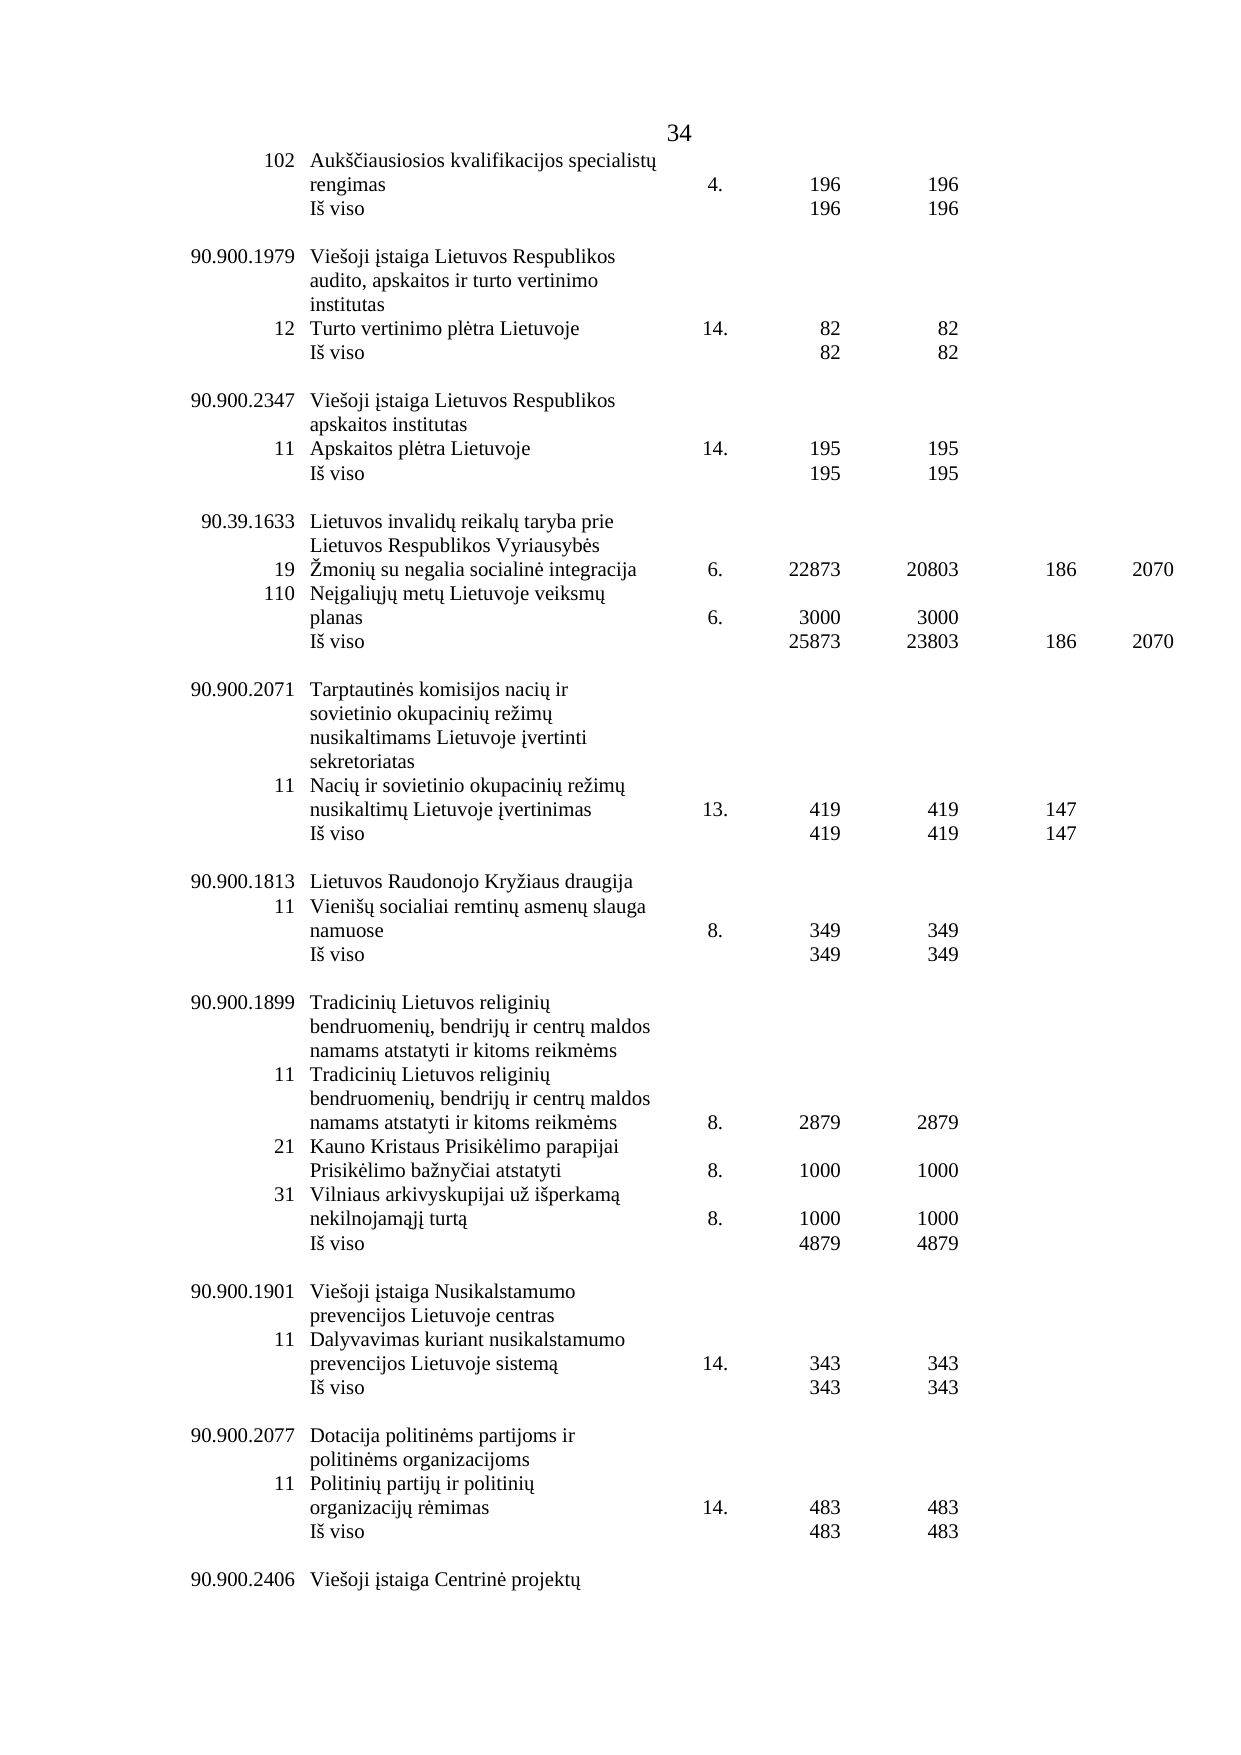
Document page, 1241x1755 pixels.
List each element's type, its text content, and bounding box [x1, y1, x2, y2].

table_cell [764, 1447, 848, 1471]
table_cell prevencijos Lietuvoje sistemą [302, 1351, 666, 1375]
table_cell [764, 1471, 848, 1495]
table_cell [966, 1110, 1084, 1134]
table_cell [764, 773, 848, 797]
table_cell nusikaltimams Lietuvoje įvertinti [302, 725, 666, 749]
table_cell 349 [848, 918, 966, 942]
table_cell [848, 1471, 966, 1495]
table_cell [1084, 990, 1181, 1014]
table_cell [848, 677, 966, 701]
table_cell [966, 1567, 1084, 1591]
table_cell [764, 1038, 848, 1062]
table_cell [1084, 316, 1181, 340]
table_cell [1084, 725, 1181, 749]
table_cell [666, 412, 764, 436]
table_cell Neįgaliųjų metų Lietuvoje veiksmų [302, 581, 666, 605]
table_cell [177, 821, 302, 845]
table_cell 13. [666, 797, 764, 821]
table_cell namuose [302, 918, 666, 942]
table_cell apskaitos institutas [302, 412, 666, 436]
table_cell [966, 942, 1084, 966]
table_cell [1084, 509, 1181, 533]
table_cell [966, 918, 1084, 942]
table_cell planas [302, 605, 666, 629]
table_cell [966, 990, 1084, 1014]
table_cell [966, 1206, 1084, 1230]
table_cell [1084, 1158, 1181, 1182]
table_cell [966, 1230, 1084, 1254]
table_cell [848, 725, 966, 749]
table_cell [764, 1327, 848, 1351]
table_cell [177, 797, 302, 821]
table_cell [966, 268, 1084, 292]
table_cell [666, 196, 764, 220]
table_cell [666, 1230, 764, 1254]
table_cell [966, 485, 1084, 508]
table_cell [177, 1158, 302, 1182]
table_cell [1084, 942, 1181, 966]
table_cell Politinių partijų ir politinių [302, 1471, 666, 1495]
table_cell [1084, 1230, 1181, 1254]
table_cell 1000 [764, 1158, 848, 1182]
table_cell [848, 364, 966, 388]
table_cell [848, 990, 966, 1014]
table_cell [966, 1038, 1084, 1062]
table_cell 196 [848, 172, 966, 196]
table_cell [1084, 701, 1181, 725]
table_cell [848, 1279, 966, 1303]
table_cell [848, 773, 966, 797]
table_cell 195 [764, 436, 848, 460]
table_cell [764, 966, 848, 990]
table_cell [666, 1399, 764, 1423]
table_cell [177, 1543, 302, 1567]
table_cell [1084, 388, 1181, 412]
table_cell [1084, 773, 1181, 797]
table_cell [1084, 845, 1181, 869]
table_cell [666, 509, 764, 533]
table_cell [177, 340, 302, 364]
table_cell [1084, 1327, 1181, 1351]
table_cell Tradicinių Lietuvos religinių [302, 990, 666, 1014]
table_cell [848, 388, 966, 412]
table_cell 419 [764, 821, 848, 845]
table_cell 195 [848, 460, 966, 484]
table_cell [764, 1255, 848, 1278]
table_cell Lietuvos Respublikos Vyriausybės [302, 533, 666, 557]
table_cell [764, 388, 848, 412]
table_cell [966, 172, 1084, 196]
table_cell [1084, 1447, 1181, 1471]
table_cell [848, 1086, 966, 1110]
table_cell [966, 1279, 1084, 1303]
table_cell [764, 870, 848, 893]
table_cell [1084, 1495, 1181, 1519]
table_cell [666, 460, 764, 484]
table_cell Vilniaus arkivyskupijai už išperkamą [302, 1182, 666, 1206]
table_cell [1084, 1399, 1181, 1423]
table_cell [666, 845, 764, 869]
table_cell 419 [848, 797, 966, 821]
table_cell [764, 220, 848, 244]
table_cell [1084, 749, 1181, 773]
table_cell 2879 [848, 1110, 966, 1134]
table_cell Iš viso [302, 629, 666, 653]
table_cell [966, 1158, 1084, 1182]
table_cell [966, 1495, 1084, 1519]
table_cell [966, 677, 1084, 701]
table_cell [666, 388, 764, 412]
table_cell [966, 412, 1084, 436]
table_cell 4. [666, 172, 764, 196]
table_cell [1084, 1471, 1181, 1495]
table_cell [177, 653, 302, 677]
table_cell 11 [177, 773, 302, 797]
table_cell [666, 1447, 764, 1471]
table_cell nusikaltimų Lietuvoje įvertinimas [302, 797, 666, 821]
table_cell 14. [666, 1351, 764, 1375]
table_cell [1084, 244, 1181, 268]
table_cell [966, 653, 1084, 677]
table_cell [177, 749, 302, 773]
table_cell Kauno Kristaus Prisikėlimo parapijai [302, 1134, 666, 1158]
table_cell Dotacija politinėms partijoms ir [302, 1423, 666, 1447]
table_cell [177, 533, 302, 557]
table_cell [1084, 1303, 1181, 1327]
table_cell [1084, 340, 1181, 364]
table_cell Žmonių su negalia socialinė integracija [302, 557, 666, 581]
table_cell [848, 1303, 966, 1327]
table_cell [302, 1255, 666, 1278]
table_cell [666, 1038, 764, 1062]
table_cell [1084, 436, 1181, 460]
table_cell [966, 773, 1084, 797]
table_cell [666, 485, 764, 508]
table_cell 343 [764, 1375, 848, 1399]
table_cell 90.900.1899 [177, 990, 302, 1014]
table_cell [966, 1351, 1084, 1375]
table_cell [666, 340, 764, 364]
table_cell 90.900.1813 [177, 870, 302, 893]
table_cell [1084, 1567, 1181, 1591]
table_cell [666, 870, 764, 893]
table_cell 19 [177, 557, 302, 581]
table_cell [1084, 1182, 1181, 1206]
table_cell Iš viso [302, 1375, 666, 1399]
table_cell [764, 148, 848, 172]
table_cell [764, 677, 848, 701]
table_cell [966, 340, 1084, 364]
table_cell Lietuvos invalidų reikalų taryba prie [302, 509, 666, 533]
table_cell [1084, 894, 1181, 918]
table_cell [848, 268, 966, 292]
table_cell [764, 701, 848, 725]
table_cell [764, 1543, 848, 1567]
table_cell [764, 292, 848, 316]
table_cell [177, 942, 302, 966]
table_cell 196 [764, 196, 848, 220]
table_cell [1084, 485, 1181, 508]
table_cell 419 [764, 797, 848, 821]
table_cell [764, 1423, 848, 1447]
table_cell [966, 196, 1084, 220]
table_cell [666, 364, 764, 388]
table_cell [666, 148, 764, 172]
table_cell [666, 533, 764, 557]
table_cell [177, 605, 302, 629]
table_cell [177, 1399, 302, 1423]
table_cell Iš viso [302, 1230, 666, 1254]
table_cell [302, 1399, 666, 1423]
table_cell [966, 966, 1084, 990]
table_cell [848, 533, 966, 557]
table_cell [666, 244, 764, 268]
table_cell 102 [177, 148, 302, 172]
table_cell [966, 1399, 1084, 1423]
table_cell [848, 148, 966, 172]
table_cell [848, 701, 966, 725]
table_cell 90.900.1979 [177, 244, 302, 268]
table_cell [764, 1279, 848, 1303]
table_cell audito, apskaitos ir turto vertinimo [302, 268, 666, 292]
table_cell 186 [966, 557, 1084, 581]
table_cell [1084, 1375, 1181, 1399]
table_cell 8. [666, 1110, 764, 1134]
table_cell [764, 1182, 848, 1206]
table_cell namams atstatyti ir kitoms reikmėms [302, 1110, 666, 1134]
table_cell [177, 172, 302, 196]
table_cell Viešoji įstaiga Nusikalstamumo [302, 1279, 666, 1303]
table_cell [177, 845, 302, 869]
table_cell [666, 1423, 764, 1447]
table_cell 2070 [1084, 557, 1181, 581]
table_cell [177, 1206, 302, 1230]
table_cell [1084, 1014, 1181, 1038]
table_cell [848, 1447, 966, 1471]
table_cell [764, 1062, 848, 1086]
table_cell bendruomenių, bendrijų ir centrų maldos [302, 1086, 666, 1110]
table_cell [302, 364, 666, 388]
table_cell [177, 268, 302, 292]
table_cell [666, 701, 764, 725]
table_cell [966, 509, 1084, 533]
table_cell [1084, 533, 1181, 557]
table_cell 186 [966, 629, 1084, 653]
table_cell bendruomenių, bendrijų ir centrų maldos [302, 1014, 666, 1038]
table_cell 196 [848, 196, 966, 220]
table_cell [666, 1519, 764, 1543]
table_cell [1084, 364, 1181, 388]
table_cell [848, 1182, 966, 1206]
table_cell [966, 1519, 1084, 1543]
table_cell Viešoji įstaiga Lietuvos Respublikos [302, 244, 666, 268]
table_cell [177, 1014, 302, 1038]
table_cell [966, 292, 1084, 316]
table_cell [666, 1279, 764, 1303]
table_cell Viešoji įstaiga Lietuvos Respublikos [302, 388, 666, 412]
table_cell [1084, 1134, 1181, 1158]
table_cell rengimas [302, 172, 666, 196]
table_cell 11 [177, 894, 302, 918]
table_cell [177, 220, 302, 244]
table_cell 11 [177, 1327, 302, 1351]
table_cell [966, 1543, 1084, 1567]
table_cell 11 [177, 1471, 302, 1495]
table_cell Iš viso [302, 1519, 666, 1543]
table_cell [966, 1471, 1084, 1495]
table_cell [177, 412, 302, 436]
table_cell [966, 749, 1084, 773]
table_cell 349 [848, 942, 966, 966]
table_cell [177, 460, 302, 484]
table_cell [177, 918, 302, 942]
table_cell [848, 966, 966, 990]
table_cell 1000 [848, 1206, 966, 1230]
table_cell [1084, 172, 1181, 196]
table_cell [966, 1327, 1084, 1351]
table_cell [1084, 797, 1181, 821]
table_cell [764, 412, 848, 436]
table_cell [177, 1447, 302, 1471]
table_cell [764, 485, 848, 508]
table_cell organizacijų rėmimas [302, 1495, 666, 1519]
table_cell [764, 1567, 848, 1591]
table_cell 343 [848, 1351, 966, 1375]
table_cell [177, 1086, 302, 1110]
table_cell [848, 1014, 966, 1038]
table_cell [177, 1495, 302, 1519]
table_cell Dalyvavimas kuriant nusikalstamumo [302, 1327, 666, 1351]
table_cell [966, 1062, 1084, 1086]
table_cell [1084, 460, 1181, 484]
table_cell [764, 533, 848, 557]
table_cell 82 [764, 316, 848, 340]
table_cell Lietuvos Raudonojo Kryžiaus draugija [302, 870, 666, 893]
table_cell 147 [966, 797, 1084, 821]
table_cell 90.900.2071 [177, 677, 302, 701]
table_cell 147 [966, 821, 1084, 845]
table_cell [1084, 1110, 1181, 1134]
table_cell [302, 653, 666, 677]
table_cell 12 [177, 316, 302, 340]
table_cell [177, 1519, 302, 1543]
table_cell sekretoriatas [302, 749, 666, 773]
table_cell 2879 [764, 1110, 848, 1134]
table_cell [666, 1182, 764, 1206]
table_cell 3000 [848, 605, 966, 629]
table_cell [966, 220, 1084, 244]
table_cell 21 [177, 1134, 302, 1158]
table_cell [666, 292, 764, 316]
table_cell 14. [666, 436, 764, 460]
table_cell 11 [177, 436, 302, 460]
table_cell [1084, 292, 1181, 316]
table_cell [666, 821, 764, 845]
table_cell Aukščiausiosios kvalifikacijos specialistų [302, 148, 666, 172]
table_cell [966, 581, 1084, 605]
table_cell [1084, 148, 1181, 172]
table_cell [848, 845, 966, 869]
table_cell [666, 966, 764, 990]
table_cell 1000 [848, 1158, 966, 1182]
table_cell [966, 894, 1084, 918]
table_cell [177, 1230, 302, 1254]
table_cell [848, 1543, 966, 1567]
table_cell nekilnojamąjį turtą [302, 1206, 666, 1230]
table_cell [764, 1399, 848, 1423]
table_cell [764, 1134, 848, 1158]
table_cell Iš viso [302, 460, 666, 484]
table_cell Apskaitos plėtra Lietuvoje [302, 436, 666, 460]
table_cell [666, 1375, 764, 1399]
table_cell 14. [666, 1495, 764, 1519]
table_cell [666, 581, 764, 605]
table_cell 483 [848, 1495, 966, 1519]
table_cell [848, 1255, 966, 1278]
table_cell [848, 1399, 966, 1423]
table_cell [1084, 1543, 1181, 1567]
table_cell politinėms organizacijoms [302, 1447, 666, 1471]
table_cell 419 [848, 821, 966, 845]
table_cell [764, 364, 848, 388]
table_cell 110 [177, 581, 302, 605]
table_cell [666, 725, 764, 749]
table_cell 82 [764, 340, 848, 364]
table_cell [848, 509, 966, 533]
table_cell 11 [177, 1062, 302, 1086]
table_cell 2070 [1084, 629, 1181, 653]
table_cell [966, 1182, 1084, 1206]
table_cell [764, 268, 848, 292]
table_cell [177, 629, 302, 653]
table_cell 6. [666, 605, 764, 629]
table_cell [848, 1062, 966, 1086]
table_cell [666, 773, 764, 797]
table_cell [1084, 412, 1181, 436]
table_cell [177, 1038, 302, 1062]
table_cell [848, 1423, 966, 1447]
table_cell [666, 1567, 764, 1591]
table_cell [666, 268, 764, 292]
table_cell 483 [764, 1495, 848, 1519]
table_cell 25873 [764, 629, 848, 653]
table_cell [1084, 268, 1181, 292]
table_cell [1084, 1279, 1181, 1303]
table_cell 82 [848, 316, 966, 340]
table_cell [177, 1303, 302, 1327]
table_cell [666, 1327, 764, 1351]
table_cell [1084, 1351, 1181, 1375]
table_cell [966, 1134, 1084, 1158]
table_cell 8. [666, 1206, 764, 1230]
table_cell [848, 581, 966, 605]
table_cell [666, 1086, 764, 1110]
table_cell [1084, 1423, 1181, 1447]
table_cell 23803 [848, 629, 966, 653]
table_cell [848, 244, 966, 268]
table_cell [1084, 605, 1181, 629]
table_cell [966, 436, 1084, 460]
table_cell [764, 894, 848, 918]
table_cell [764, 1303, 848, 1327]
table_cell institutas [302, 292, 666, 316]
table_cell Iš viso [302, 196, 666, 220]
table_cell 14. [666, 316, 764, 340]
table_cell [177, 966, 302, 990]
table_cell [666, 1014, 764, 1038]
table_cell [666, 629, 764, 653]
table_cell 3000 [764, 605, 848, 629]
table_cell [966, 1086, 1084, 1110]
table_cell prevencijos Lietuvoje centras [302, 1303, 666, 1327]
table_cell [1084, 1206, 1181, 1230]
table_cell [966, 244, 1084, 268]
table_cell Tradicinių Lietuvos religinių [302, 1062, 666, 1086]
table_cell [1084, 196, 1181, 220]
table_cell [848, 1567, 966, 1591]
table_cell 195 [848, 436, 966, 460]
table_cell namams atstatyti ir kitoms reikmėms [302, 1038, 666, 1062]
table_cell [848, 894, 966, 918]
table_cell [177, 292, 302, 316]
table_cell [1084, 966, 1181, 990]
table_cell 343 [764, 1351, 848, 1375]
table_cell [666, 1062, 764, 1086]
table_cell [666, 1471, 764, 1495]
table_cell [302, 966, 666, 990]
table_cell 90.39.1633 [177, 509, 302, 533]
table_cell [666, 1543, 764, 1567]
table_cell [848, 1134, 966, 1158]
table_cell [177, 1255, 302, 1278]
table_cell [848, 1038, 966, 1062]
table_cell [764, 581, 848, 605]
table_cell [848, 220, 966, 244]
table_cell [177, 1375, 302, 1399]
table_cell [966, 1375, 1084, 1399]
table_cell [666, 749, 764, 773]
table_cell 90.900.2077 [177, 1423, 302, 1447]
table_cell [764, 990, 848, 1014]
table_cell [1084, 1062, 1181, 1086]
table_cell [764, 653, 848, 677]
table_cell 343 [848, 1375, 966, 1399]
table_cell [302, 485, 666, 508]
table_cell [764, 845, 848, 869]
table_cell [966, 148, 1084, 172]
table_cell 349 [764, 942, 848, 966]
table_cell 22873 [764, 557, 848, 581]
table_cell Prisikėlimo bažnyčiai atstatyti [302, 1158, 666, 1182]
table_cell 196 [764, 172, 848, 196]
table_cell [177, 485, 302, 508]
table_cell 1000 [764, 1206, 848, 1230]
table_cell Turto vertinimo plėtra Lietuvoje [302, 316, 666, 340]
table_cell [1084, 1038, 1181, 1062]
table_cell [302, 220, 666, 244]
table_cell [966, 1255, 1084, 1278]
table_cell [764, 725, 848, 749]
table_cell [966, 364, 1084, 388]
table_cell 90.900.2406 [177, 1567, 302, 1591]
table_cell 4879 [764, 1230, 848, 1254]
table_cell [848, 485, 966, 508]
table_cell [966, 1447, 1084, 1471]
table_cell [1084, 1255, 1181, 1278]
table_cell 90.900.2347 [177, 388, 302, 412]
table_cell [666, 1134, 764, 1158]
table_cell 4879 [848, 1230, 966, 1254]
table_cell [966, 1014, 1084, 1038]
table_cell [848, 1327, 966, 1351]
table_cell Vienišų socialiai remtinų asmenų slauga [302, 894, 666, 918]
table_cell [966, 870, 1084, 893]
table_cell [848, 870, 966, 893]
table_cell [966, 701, 1084, 725]
table_cell 349 [764, 918, 848, 942]
table_cell [848, 653, 966, 677]
table_cell [177, 1351, 302, 1375]
table_cell [1084, 220, 1181, 244]
table_cell 8. [666, 918, 764, 942]
table_cell [177, 725, 302, 749]
table_cell [1084, 677, 1181, 701]
table_cell Iš viso [302, 821, 666, 845]
table_cell [1084, 870, 1181, 893]
table_cell [966, 845, 1084, 869]
table_cell [848, 412, 966, 436]
table_cell [1084, 918, 1181, 942]
table_cell [966, 1423, 1084, 1447]
table_cell Nacių ir sovietinio okupacinių režimų [302, 773, 666, 797]
table_cell [666, 677, 764, 701]
table_cell [966, 533, 1084, 557]
table_cell Iš viso [302, 942, 666, 966]
table_cell [666, 653, 764, 677]
table_cell 483 [848, 1519, 966, 1543]
table_cell [302, 845, 666, 869]
table_cell [666, 220, 764, 244]
table_cell [666, 894, 764, 918]
table_cell [764, 509, 848, 533]
table_cell [1084, 821, 1181, 845]
table_cell [966, 388, 1084, 412]
table_cell [764, 749, 848, 773]
table_cell [1084, 581, 1181, 605]
table_cell 31 [177, 1182, 302, 1206]
table_cell [966, 725, 1084, 749]
table_cell [966, 1303, 1084, 1327]
table_cell [848, 292, 966, 316]
table_cell Iš viso [302, 340, 666, 364]
table_cell [764, 1014, 848, 1038]
table_cell sovietinio okupacinių režimų [302, 701, 666, 725]
table_cell [177, 1110, 302, 1134]
table_cell Tarptautinės komisijos nacių ir [302, 677, 666, 701]
table_cell [966, 460, 1084, 484]
table_cell [666, 942, 764, 966]
table_cell [177, 364, 302, 388]
table_cell [764, 244, 848, 268]
table_cell [966, 605, 1084, 629]
table_cell 8. [666, 1158, 764, 1182]
table_cell [302, 1543, 666, 1567]
table_cell [177, 196, 302, 220]
table_cell [1084, 653, 1181, 677]
table_cell [666, 1255, 764, 1278]
table_cell 90.900.1901 [177, 1279, 302, 1303]
table_cell [666, 990, 764, 1014]
table_cell 483 [764, 1519, 848, 1543]
table_cell 82 [848, 340, 966, 364]
table_cell [1084, 1086, 1181, 1110]
table_cell [764, 1086, 848, 1110]
table_cell [848, 749, 966, 773]
table_cell 195 [764, 460, 848, 484]
table_cell [966, 316, 1084, 340]
table_cell [177, 701, 302, 725]
table_cell [666, 1303, 764, 1327]
table_cell Viešoji įstaiga Centrinė projektų [302, 1567, 666, 1591]
table_cell 6. [666, 557, 764, 581]
table_cell [1084, 1519, 1181, 1543]
table_cell 20803 [848, 557, 966, 581]
